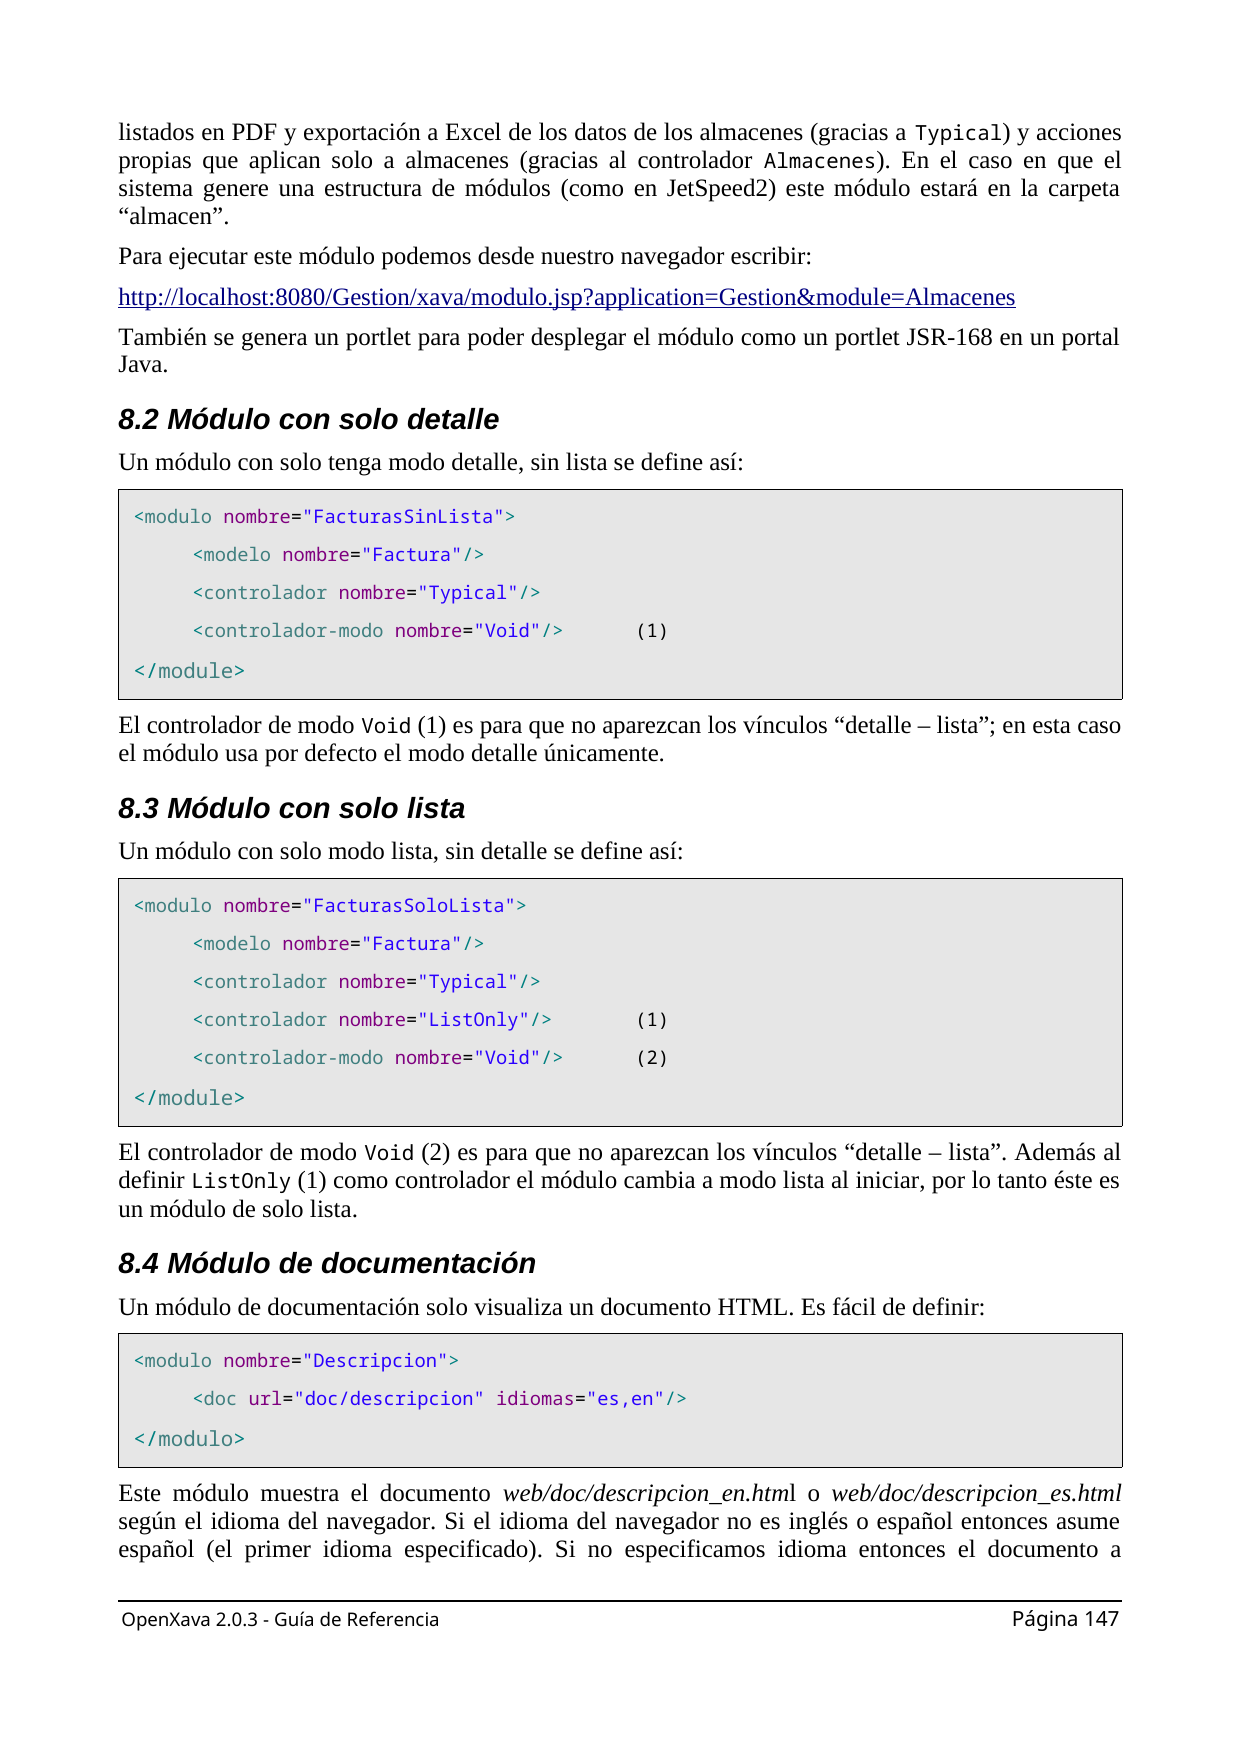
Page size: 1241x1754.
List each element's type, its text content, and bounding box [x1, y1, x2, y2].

text También se genera un portlet para poder desplegar el módulo como un portlet JSR-168 en un portal Java. [118, 323, 1122, 378]
text Para ejecutar este módulo podemos desde nuestro navegador escribir: [118, 242, 1122, 270]
subtitle Módulo con solo detalle [118, 403, 1122, 436]
text <modelo nombre="Factura"/> [119, 916, 1122, 954]
text <modulo nombre="FacturasSoloLista"> [119, 879, 1122, 916]
text Un módulo con solo tenga modo detalle, sin lista se define así: [118, 448, 1122, 476]
text <controlador-modo nombre="Void"/> (1) [119, 603, 1122, 641]
subtitle Módulo con solo lista [118, 792, 1122, 825]
text <controlador nombre="ListOnly"/> (1) [119, 992, 1122, 1030]
text </module> [119, 641, 1122, 699]
text listados en PDF y exportación a Excel de los datos de los almacenes (gracias a Typical) y acciones propias que aplican solo a almacenes (gracias al controlador Almacenes). En el caso en que el sistema genere una estructura de módulos (como en JetSpeed2) este módulo estará en la carpeta “almacen”. [118, 118, 1122, 230]
text Este módulo muestra el documento web/doc/descripcion_en.html o web/doc/descripcion_es.html según el idioma del navegador. Si el idioma del navegador no es inglés o español entonces asume español (el primer idioma especificado). Si no especificamos idioma entonces el documento a [118, 1479, 1122, 1563]
text <controlador-modo nombre="Void"/> (2) [119, 1030, 1122, 1068]
text <modelo nombre="Factura"/> [119, 527, 1122, 565]
text </modulo> [119, 1409, 1122, 1467]
text <doc url="doc/descripcion" idiomas="es,en"/> [119, 1371, 1122, 1409]
subtitle Módulo de documentación [118, 1247, 1122, 1280]
text Un módulo con solo modo lista, sin detalle se define así: [118, 837, 1122, 865]
text Un módulo de documentación solo visualiza un documento HTML. Es fácil de definir: [118, 1293, 1122, 1320]
text <controlador nombre="Typical"/> [119, 954, 1122, 992]
text El controlador de modo Void (1) es para que no aparezcan los vínculos “detalle – lista”; en esta caso el módulo usa por defecto el modo detalle únicamente. [118, 711, 1122, 767]
text <modulo nombre="FacturasSinLista"> [119, 490, 1122, 527]
text <modulo nombre="Descripcion"> [119, 1334, 1122, 1371]
text El controlador de modo Void (2) es para que no aparezcan los vínculos “detalle – lista”. Además al definir ListOnly (1) como controlador el módulo cambia a modo lista al iniciar, por lo tanto éste es un módulo de solo lista. [118, 1138, 1122, 1222]
text </module> [119, 1068, 1122, 1126]
text <controlador nombre="Typical"/> [119, 565, 1122, 603]
text http://localhost:8080/Gestion/xava/modulo.jsp?application=Gestion&module=Almacenes [118, 283, 1122, 310]
